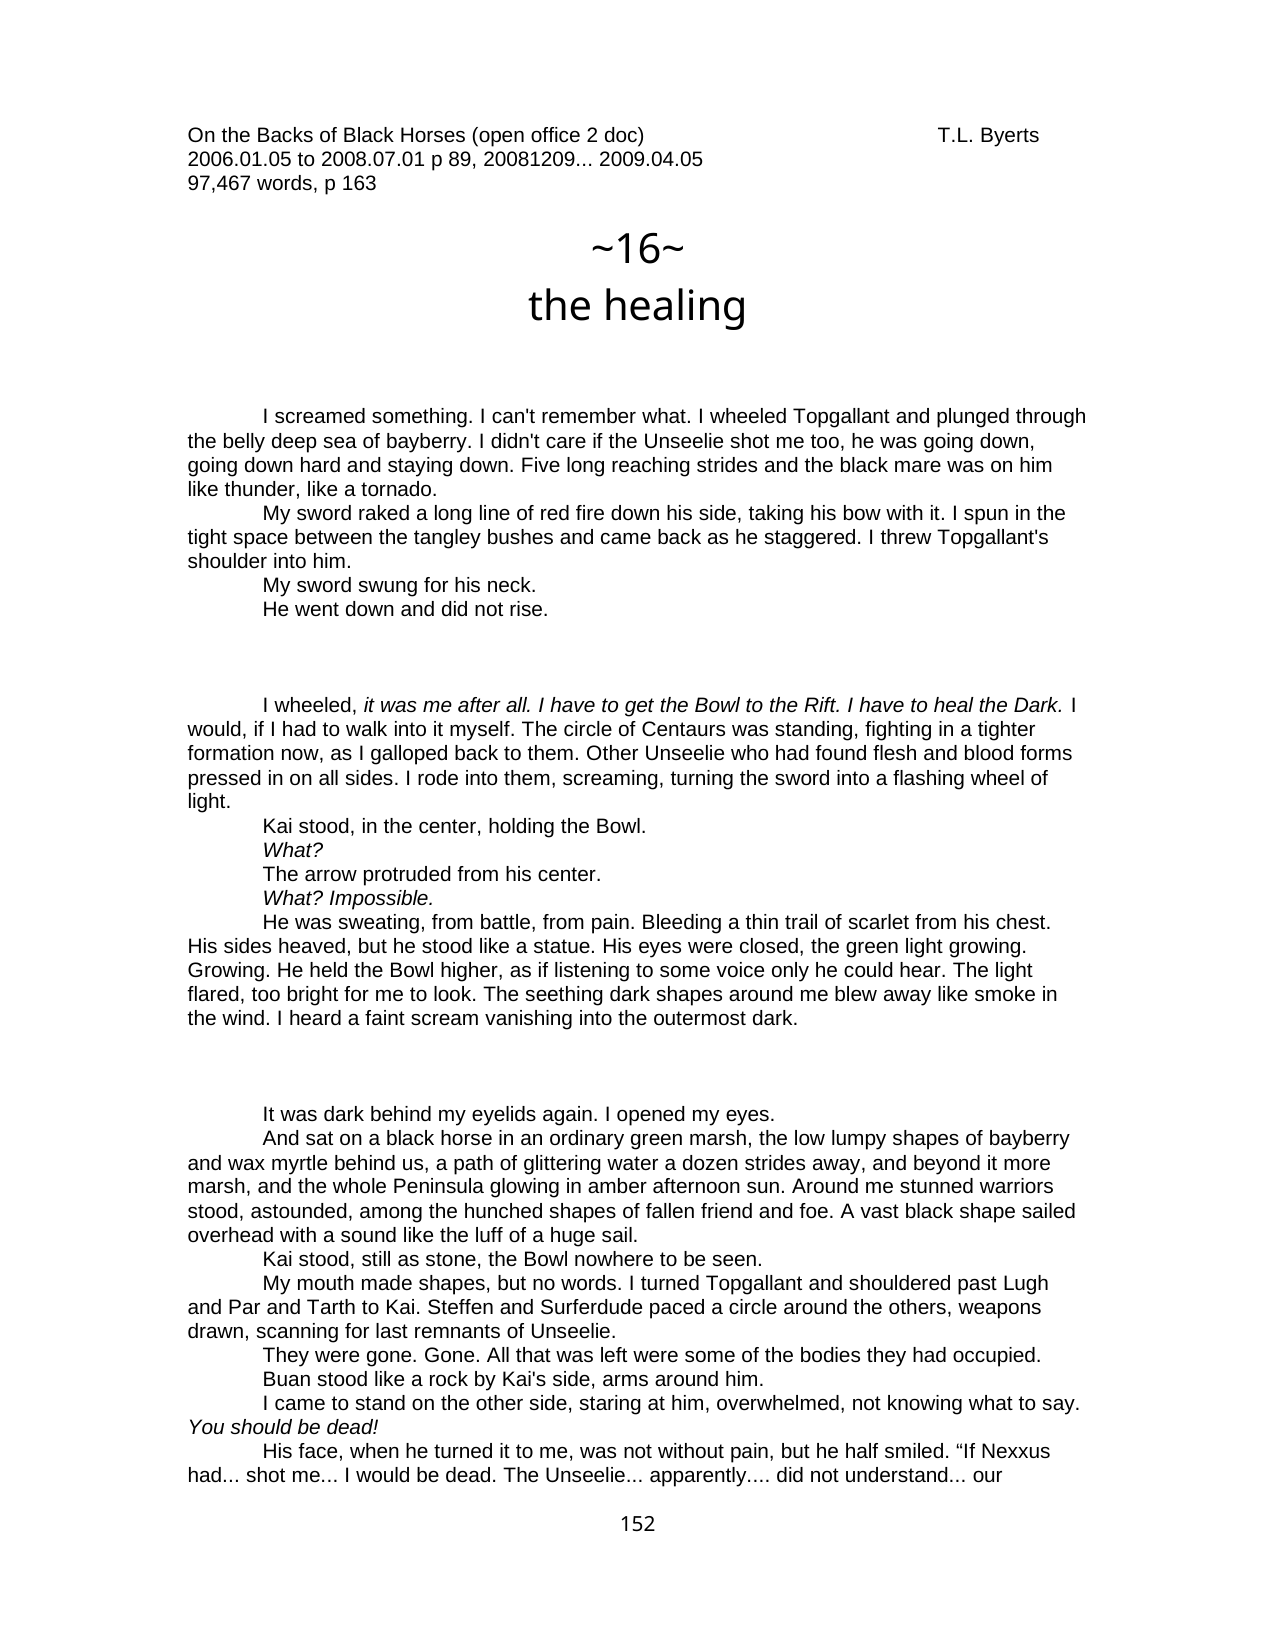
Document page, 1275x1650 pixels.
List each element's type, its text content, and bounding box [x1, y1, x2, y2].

text Buan stood like a rock by Kai's side, arms around him. [187, 1367, 1087, 1391]
text He went down and did not rise. [187, 597, 1087, 621]
text His face, when he turned it to me, was not without pain, but he half smiled. “If Nexxus had... shot me... I would be dead. The Unseelie... apparently.... did not understand... our [187, 1439, 1087, 1487]
text I wheeled, it was me after all. I have to get the Bowl to the Rift. I have to heal the Dark. I would, if I had to walk into it myself. The circle of Centaurs was standing, fighting in a tighter formation now, as I galloped back to them. Other Unseelie who had found flesh and blood forms pressed in on all sides. I rode into them, screaming, turning the sword into a flashing wheel of light. [187, 693, 1087, 813]
text My sword swung for his neck. [187, 573, 1087, 597]
text ~16~ [187, 219, 1087, 276]
text What? Impossible. [187, 886, 1087, 910]
text They were gone. Gone. All that was left were some of the bodies they had occupied. [187, 1343, 1087, 1367]
text He was sweating, from battle, from pain. Bleeding a thin trail of scarlet from his chest. His sides heaved, but he stood like a statue. His eyes were closed, the green light growing. Growing. He held the Bowl higher, as if listening to some voice only he could hear. The light flared, too bright for me to look. The seething dark shapes around me blew away like smoke in the wind. I heard a faint scream vanishing into the outermost dark. [187, 910, 1087, 1030]
text My mouth made shapes, but no words. I turned Topgallant and shouldered past Lugh and Par and Tarth to Kai. Steffen and Surferdude paced a circle around the others, weapons drawn, scanning for last remnants of Unseelie. [187, 1271, 1087, 1343]
text Kai stood, in the center, holding the Bowl. [187, 813, 1087, 838]
text I screamed something. I can't remember what. I wheeled Topgallant and plunged through the belly deep sea of bayberry. I didn't care if the Unseelie shot me too, he was going down, going down hard and staying down. Five long reaching strides and the black mare was on him like thunder, like a tornado. [187, 404, 1087, 501]
text I came to stand on the other side, staring at him, overwhelmed, not knowing what to say. You should be dead! [187, 1391, 1087, 1439]
text The arrow protruded from his center. [187, 862, 1087, 886]
text the healing [187, 276, 1087, 332]
text Kai stood, still as stone, the Bowl nowhere to be seen. [187, 1247, 1087, 1271]
text It was dark behind my eyelids again. I opened my eyes. [187, 1102, 1087, 1126]
text My sword raked a long line of red fire down his side, taking his bow with it. I spun in the tight space between the tangley bushes and came back as he staggered. I threw Topgallant's shoulder into him. [187, 501, 1087, 573]
text What? [187, 838, 1087, 862]
text And sat on a black horse in an ordinary green marsh, the low lumpy shapes of bayberry and wax myrtle behind us, a path of glittering water a dozen strides away, and beyond it more marsh, and the whole Peninsula glowing in amber afternoon sun. Around me stunned warriors stood, astounded, among the hunched shapes of fallen friend and foe. A vast black shape sailed overhead with a sound like the luff of a huge sail. [187, 1126, 1087, 1247]
